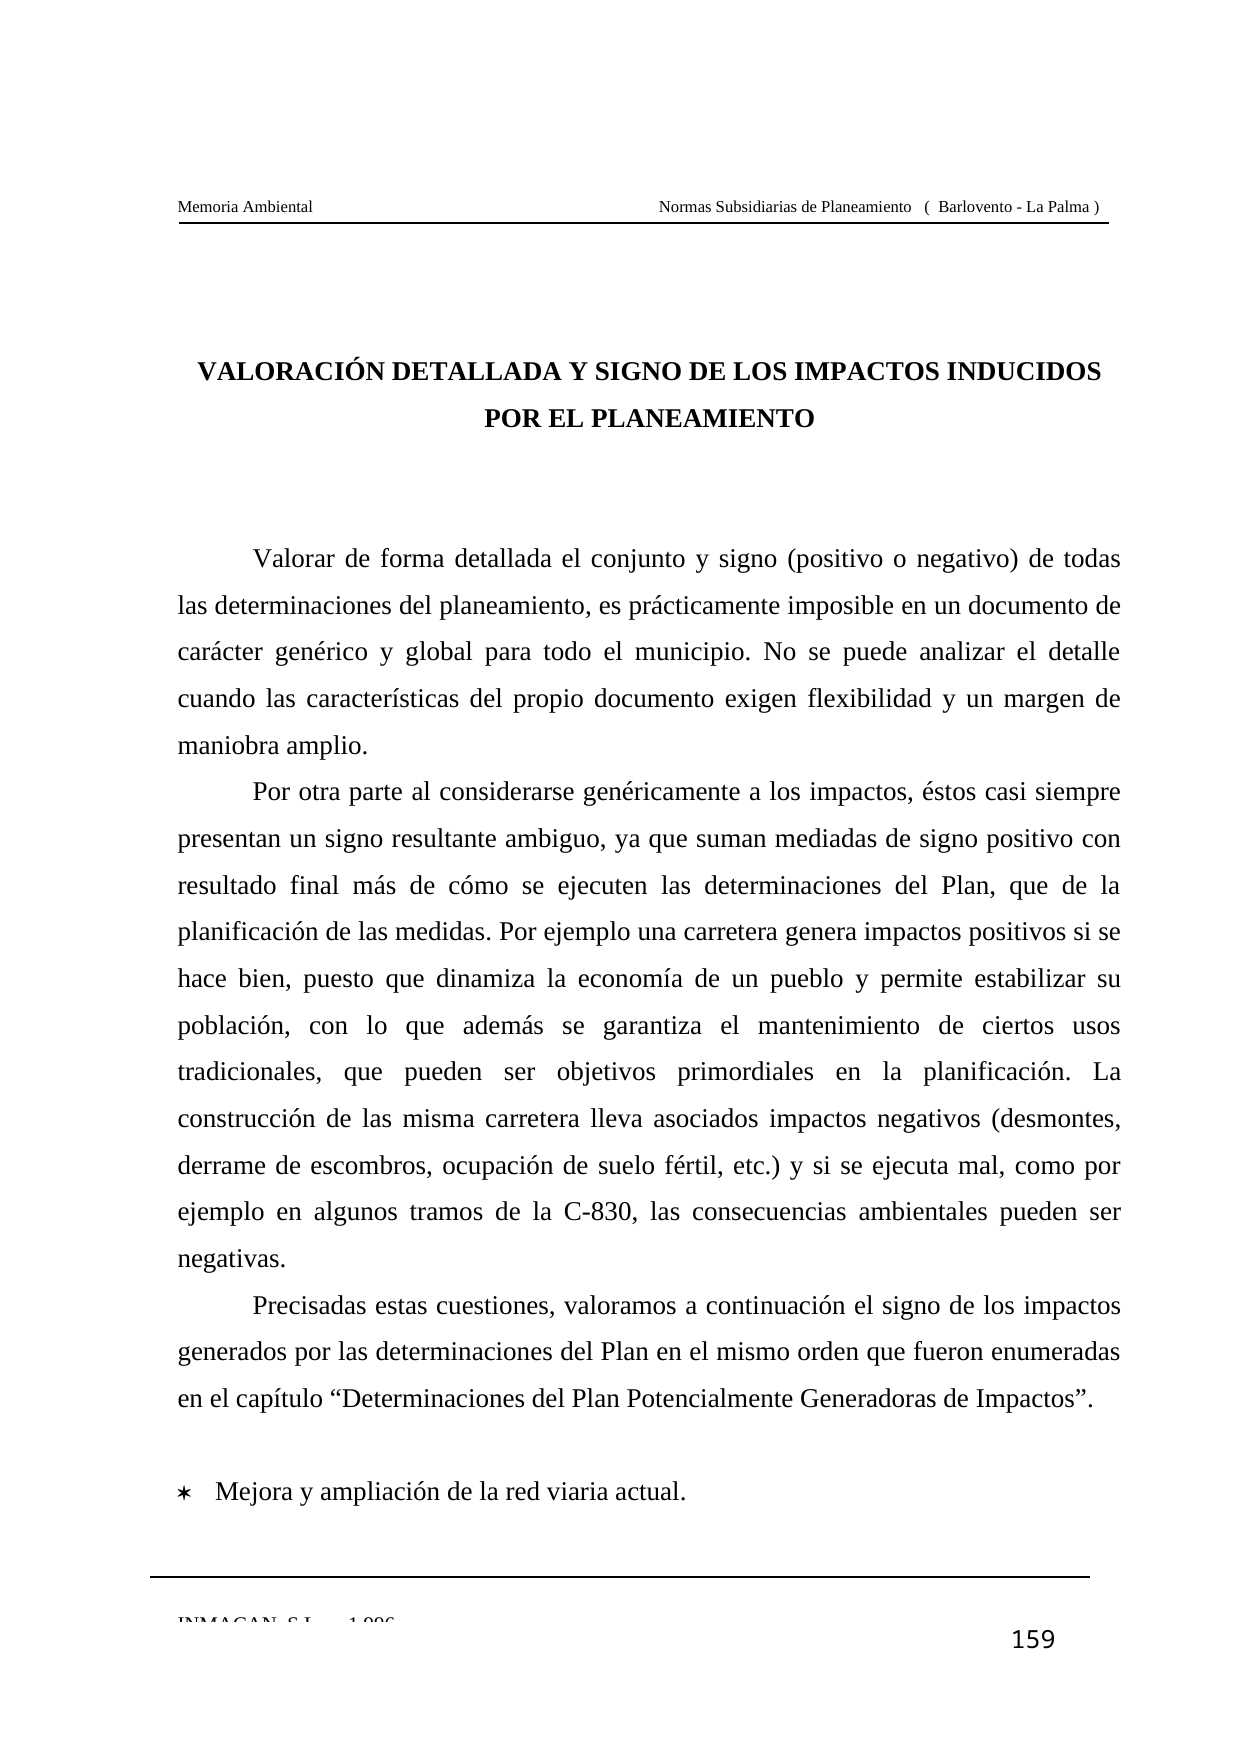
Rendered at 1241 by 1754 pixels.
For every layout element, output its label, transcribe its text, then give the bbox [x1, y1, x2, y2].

text Precisadas estas cuestiones, valoramos a continuación el signo de los impactos generados por las determinaciones del Plan en el mismo orden que fueron enumeradas en el capítulo “Determinaciones del Plan Potencialmente Generadoras de Impactos”. [177, 1289, 1122, 1413]
text VALORACIÓN DETALLADA Y SIGNO DE LOS IMPACTOS INDUCIDOS POR EL PLANEAMIENTO [177, 356, 1122, 433]
text Valorar de forma detallada el conjunto y signo (positivo o negativo) de todas las determinaciones del planeamiento, es prácticamente imposible en un documento de carácter genérico y global para todo el municipio. No se puede analizar el detalle cuando las características del propio documento exigen flexibilidad y un margen de maniobra amplio. [177, 542, 1122, 760]
list Mejora y ampliación de la red viaria actual. [177, 1476, 1122, 1507]
text Por otra parte al considerarse genéricamente a los impactos, éstos casi siempre presentan un signo resultante ambiguo, ya que suman mediadas de signo positivo con resultado final más de cómo se ejecuten las determinaciones del Plan, que de la planificación de las medidas. Por ejemplo una carretera genera impactos positivos si se hace bien, puesto que dinamiza la economía de un pueblo y permite estabilizar su población, con lo que además se garantiza el mantenimiento de ciertos usos tradicionales, que pueden ser objetivos primordiales en la planificación. La construcción de las misma carretera lleva asociados impactos negativos (desmontes, derrame de escombros, ocupación de suelo fértil, etc.) y si se ejecuta mal, como por ejemplo en algunos tramos de la C-830, las consecuencias ambientales pueden ser negativas. [177, 776, 1122, 1273]
